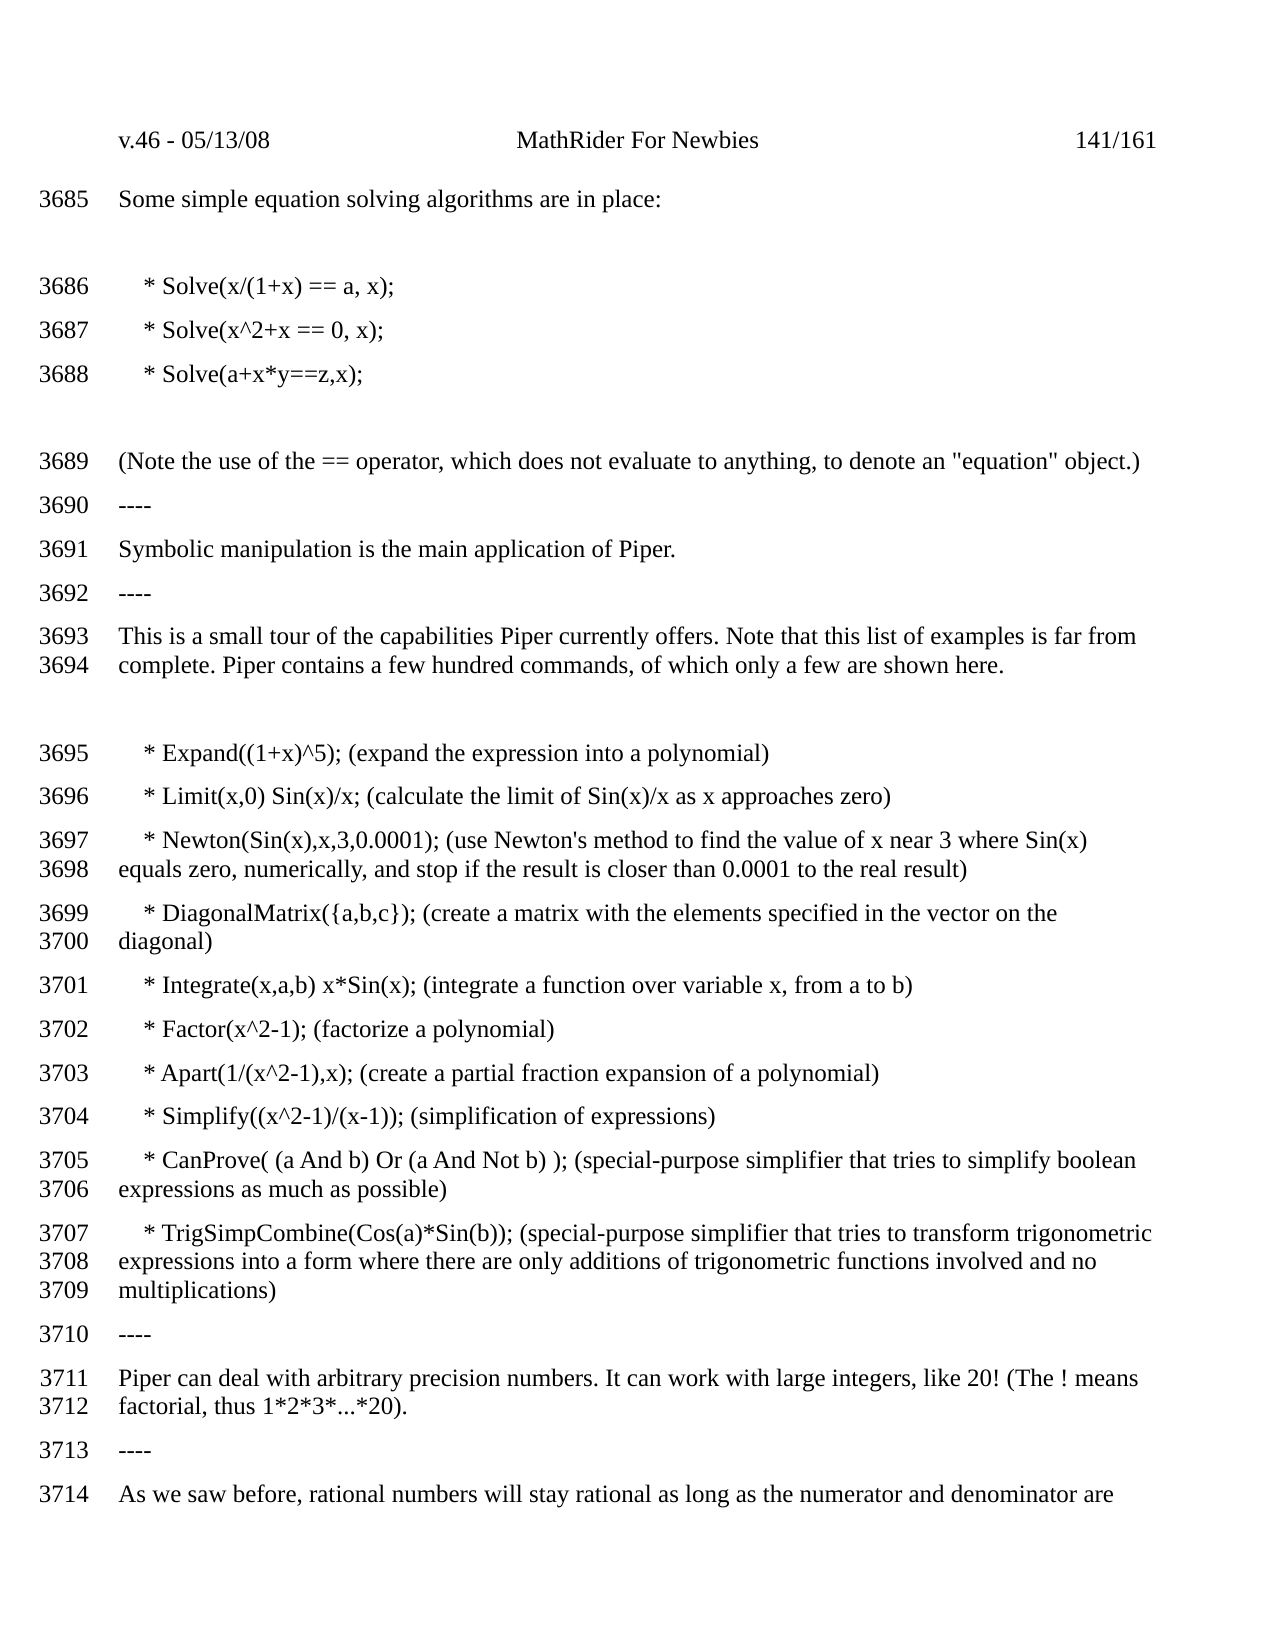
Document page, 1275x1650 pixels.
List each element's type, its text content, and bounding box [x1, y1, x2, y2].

text This is a small tour of the capabilities Piper currently offers. Note that this list of examples is far from complete. Piper contains a few hundred commands, of which only a few are shown here. [118, 621, 1157, 679]
text Symbolic manipulation is the main application of Piper. [118, 534, 1157, 563]
text * Solve(x/(1+x) == a, x); [118, 271, 1157, 300]
text (Note the use of the == operator, which does not evaluate to anything, to denote an "equation" object.) [118, 446, 1157, 475]
text ---- [118, 578, 1157, 606]
text * Solve(x^2+x == 0, x); [118, 315, 1157, 344]
text * Solve(a+x*y==z,x); [118, 359, 1157, 388]
text * Integrate(x,a,b) x*Sin(x); (integrate a function over variable x, from a to b) [118, 970, 1157, 999]
text * DiagonalMatrix({a,b,c}); (create a matrix with the elements specified in the vector on the diagonal) [118, 898, 1157, 955]
text * Limit(x,0) Sin(x)/x; (calculate the limit of Sin(x)/x as x approaches zero) [118, 781, 1157, 810]
text * Apart(1/(x^2-1),x); (create a partial fraction expansion of a polynomial) [118, 1058, 1157, 1086]
text ---- [118, 490, 1157, 519]
text * Newton(Sin(x),x,3,0.0001); (use Newton's method to find the value of x near 3 where Sin(x) equals zero, numerically, and stop if the result is closer than 0.0001 to the real result) [118, 825, 1157, 883]
text Piper can deal with arbitrary precision numbers. It can work with large integers, like 20! (The ! means factorial, thus 1*2*3*...*20). [118, 1363, 1157, 1420]
text * Expand((1+x)^5); (expand the expression into a polynomial) [118, 738, 1157, 766]
text ---- [118, 1435, 1157, 1464]
text ---- [118, 1319, 1157, 1348]
text * Factor(x^2-1); (factorize a polynomial) [118, 1014, 1157, 1043]
text * Simplify((x^2-1)/(x-1)); (simplification of expressions) [118, 1101, 1157, 1130]
text Some simple equation solving algorithms are in place: [118, 184, 1157, 213]
text * TrigSimpCombine(Cos(a)*Sin(b)); (special-purpose simplifier that tries to transform trigonometric expressions into a form where there are only additions of trigonometric functions involved and no multiplications) [118, 1218, 1157, 1304]
text As we saw before, rational numbers will stay rational as long as the numerator and denominator are [118, 1479, 1157, 1508]
text * CanProve( (a And b) Or (a And Not b) ); (special-purpose simplifier that tries to simplify boolean expressions as much as possible) [118, 1145, 1157, 1203]
